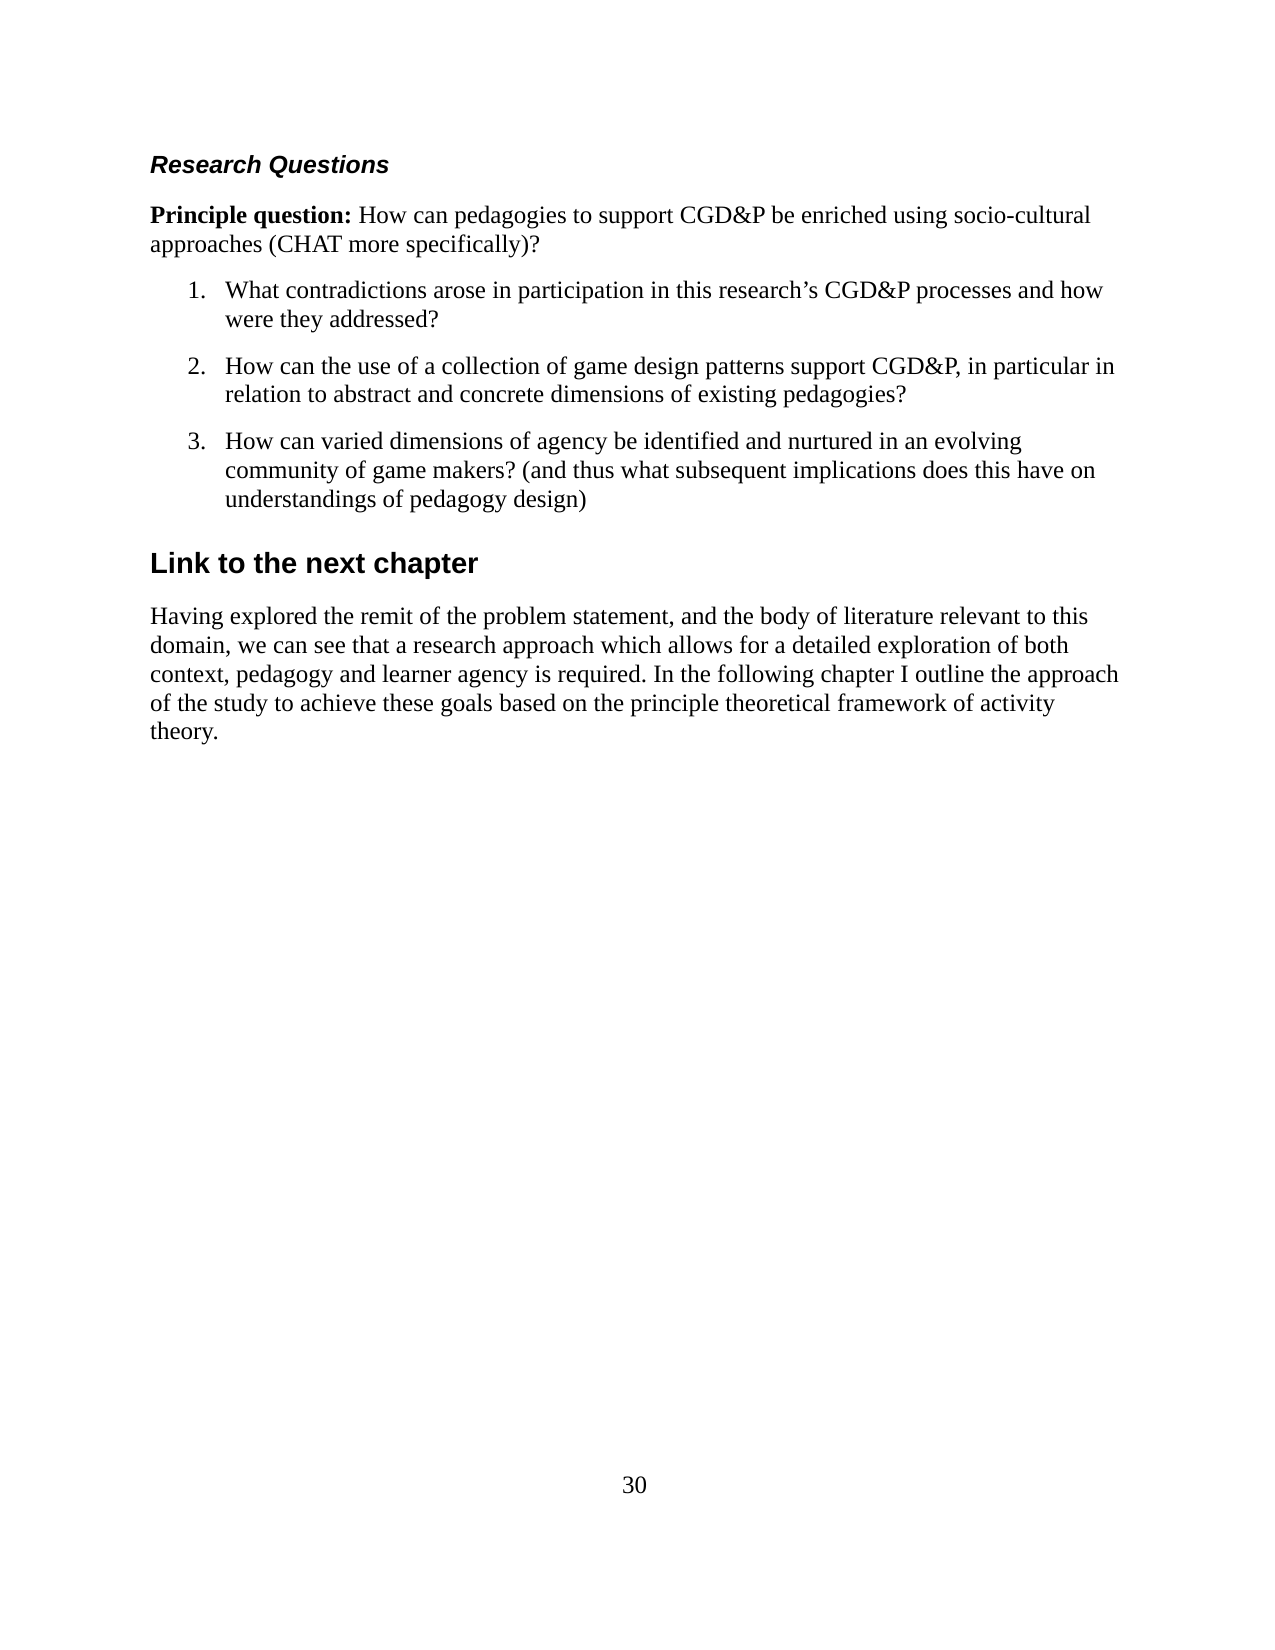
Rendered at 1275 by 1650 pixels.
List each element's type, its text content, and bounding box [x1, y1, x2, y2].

text Having explored the remit of the problem statement, and the body of literature relevant to this domain, we can see that a research approach which allows for a detailed exploration of both context, pedagogy and learner agency is required. In the following chapter I outline the approach of the study to achieve these goals based on the principle theoretical framework of activity theory. [150, 601, 1125, 745]
list How can the use of a collection of game design patterns support CGD&P, in particular in relation to abstract and concrete dimensions of existing pedagogies? [187, 351, 1125, 408]
subtitle Research Questions [150, 150, 1125, 178]
list What contradictions arose in participation in this research’s CGD&P processes and how were they addressed? [187, 275, 1125, 333]
subtitle Link to the next chapter [150, 546, 1125, 580]
list How can varied dimensions of agency be identified and nurtured in an evolving community of game makers? (and thus what subsequent implications does this have on understandings of pedagogy design) [187, 426, 1125, 512]
text Principle question: How can pedagogies to support CGD&P be enriched using socio-cultural approaches (CHAT more specifically)? [150, 200, 1125, 257]
